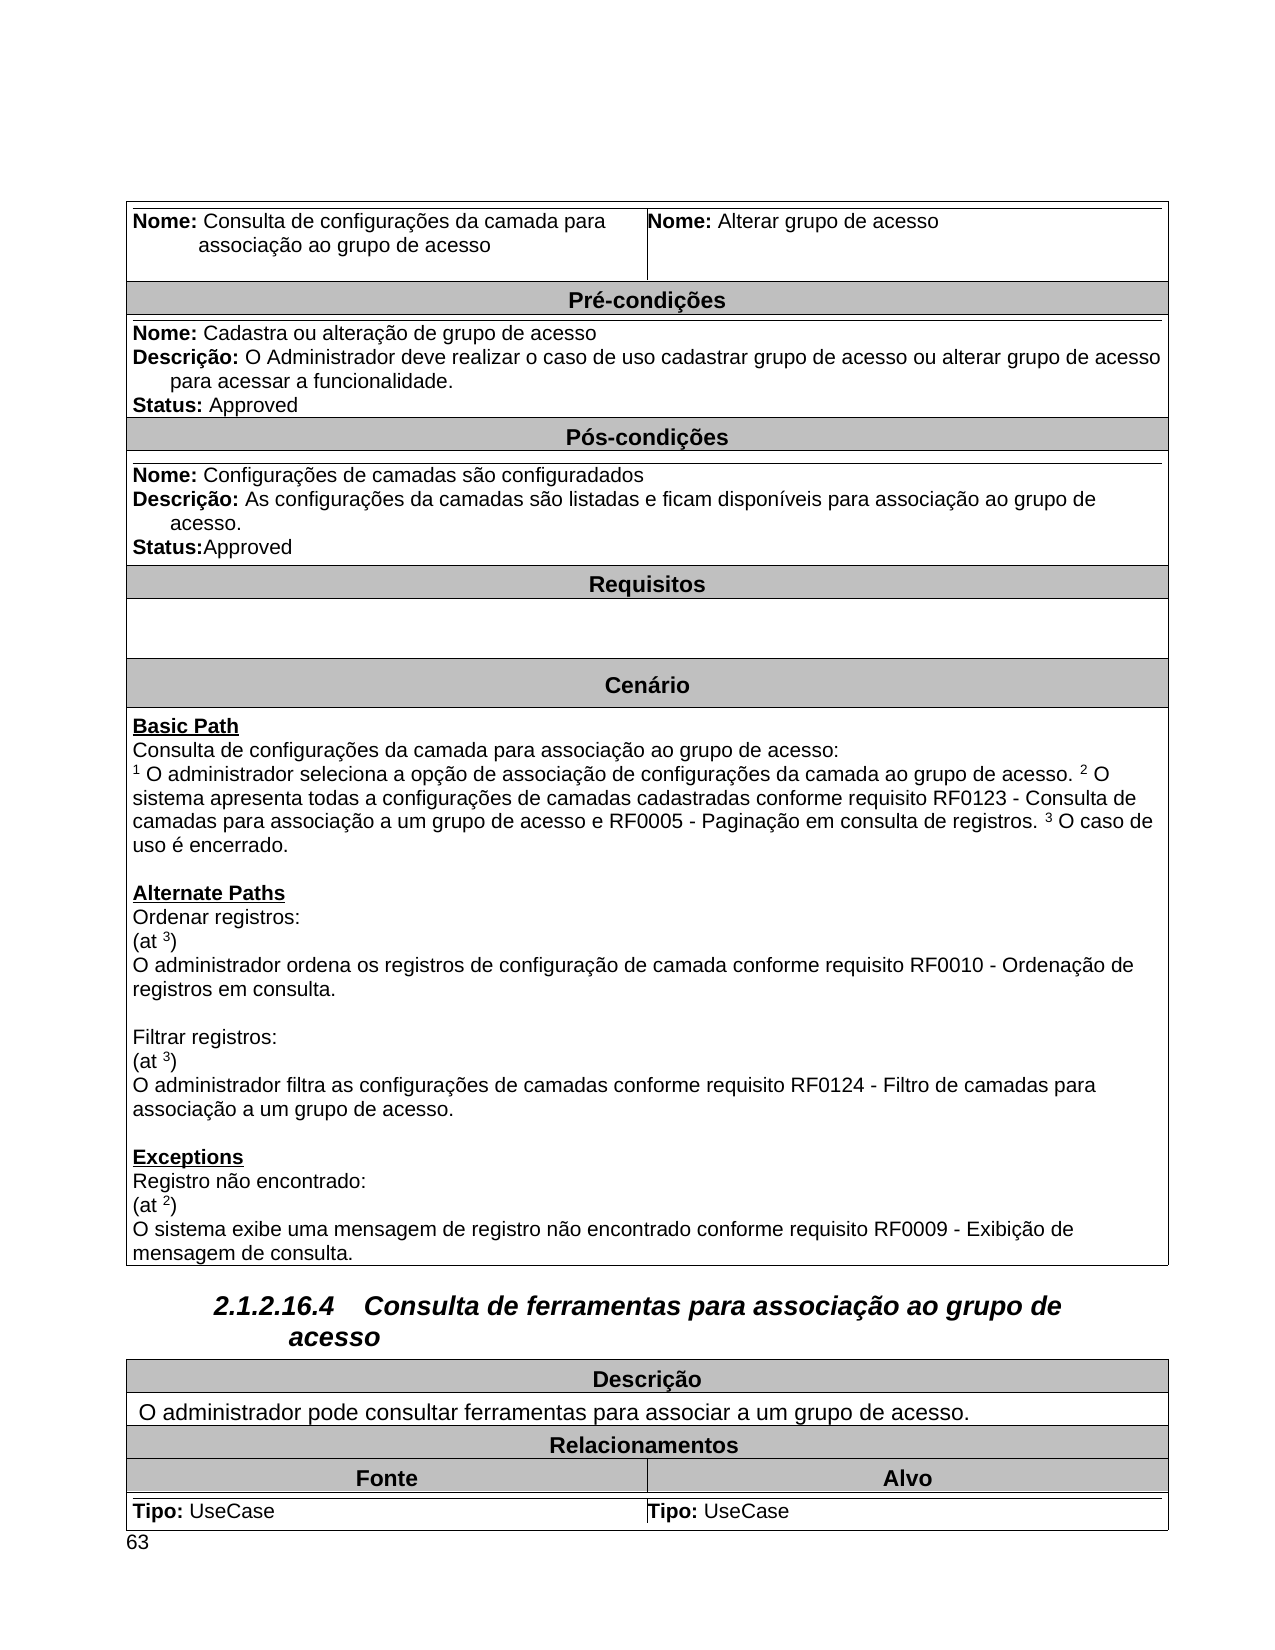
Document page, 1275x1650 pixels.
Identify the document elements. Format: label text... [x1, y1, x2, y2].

table_cell Relacionamentos [127, 1426, 1168, 1458]
table_header Tipo: UseCase [133, 1499, 647, 1523]
table_cell Basic Path Consulta de configurações da camada para associação ao grupo de acesso: 1 O administrador seleciona a opção de associação de configurações da camada ao grupo de acesso. 2 O sistema apresenta todas a configurações de camadas cadastradas conforme requisito RF0123 - Consulta de camadas para associação a um grupo de acesso e RF0005 - Paginação em consulta de registros. 3 O caso de uso é encerrado. Alternate Paths Ordenar registros: (at 3) O administrador ordena os registros de configuração de camada conforme requisito RF0010 - Ordenação de registros em consulta. Filtrar registros: (at 3) O administrador filtra as configurações de camadas conforme requisito RF0124 - Filtro de camadas para associação a um grupo de acesso. Exceptions Registro não encontrado: (at 2) O sistema exibe uma mensagem de registro não encontrado conforme requisito RF0009 - Exibição de mensagem de consulta. [127, 708, 1168, 1264]
table_cell Requisitos [127, 566, 1168, 598]
table_cell [127, 451, 1168, 565]
table_cell Fonte [127, 1459, 647, 1491]
table_header Nome: Configurações de camadas são configuradados Descrição: As configurações da camadas são listadas e ficam disponíveis para associação ao grupo de acesso. Status:Approved [133, 464, 1162, 559]
table_cell Nome: Consulta de configurações da camada para associação ao grupo de acesso [133, 209, 647, 280]
table_cell O administrador pode consultar ferramentas para associar a um grupo de acesso. [127, 1393, 1168, 1425]
table_cell [127, 599, 1168, 658]
table_header Descrição [127, 1360, 1168, 1392]
table_header Tipo: UseCase [648, 1499, 1162, 1523]
table_cell Nome: Alterar grupo de acesso [648, 209, 1162, 280]
table_cell Pós-condições [127, 418, 1168, 450]
table_cell Alvo [648, 1459, 1168, 1491]
list Consulta de ferramentas para associação ao grupo de acesso [214, 1290, 1155, 1353]
table_cell [127, 315, 1168, 417]
table_cell Pré-condições [127, 282, 1168, 314]
table_cell [127, 202, 1168, 281]
table_cell [127, 1493, 1168, 1529]
table_cell Cenário [127, 659, 1168, 707]
table_header Nome: Cadastra ou alteração de grupo de acesso Descrição: O Administrador deve realizar o caso de uso cadastrar grupo de acesso ou alterar grupo de acesso para acessar a funcionalidade. Status: Approved [133, 321, 1162, 417]
